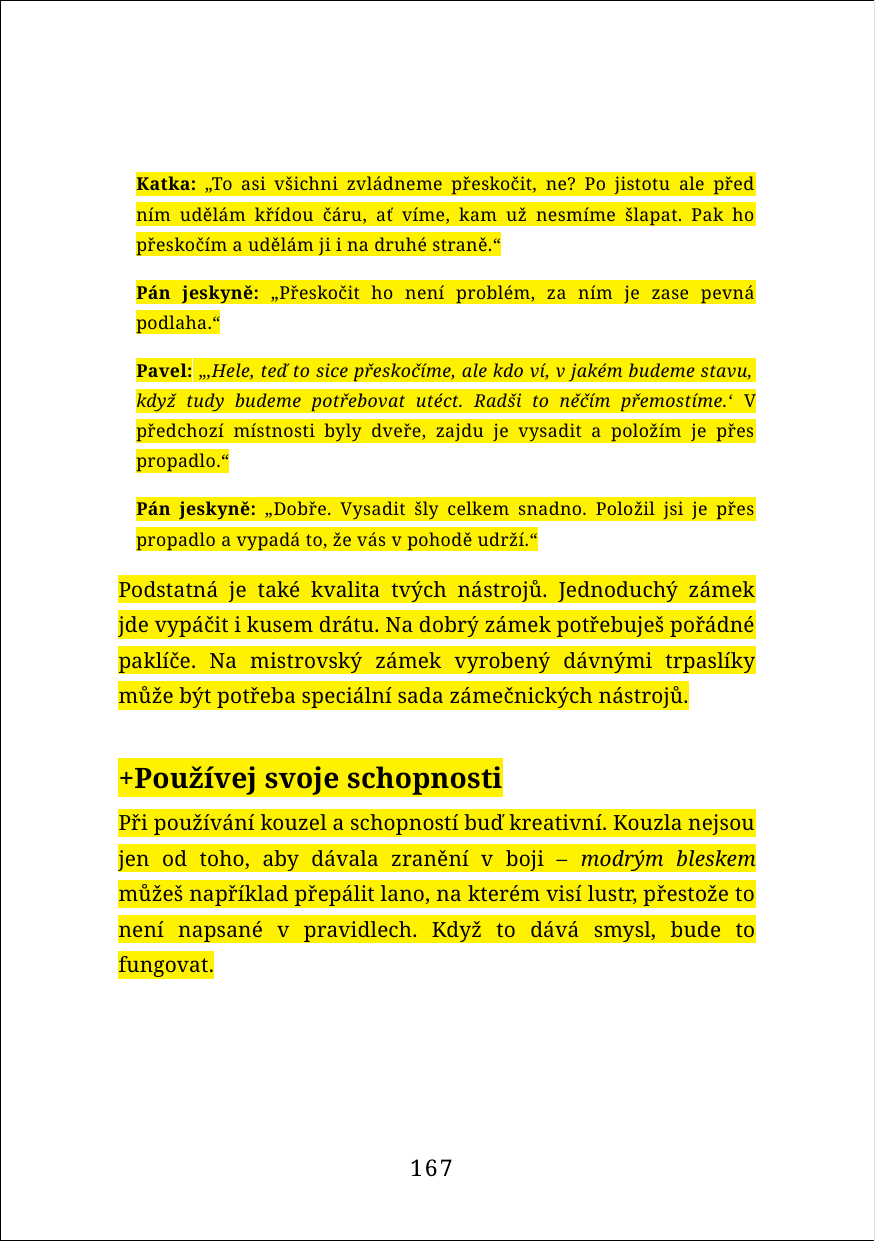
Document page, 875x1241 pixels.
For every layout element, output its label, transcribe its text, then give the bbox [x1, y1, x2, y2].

text Pavel: „‚Hele, teď to sice přeskočíme, ale kdo ví, v jakém budeme stavu, když tudy budeme potřebovat utéct. Radši to něčím přemostíme.‘ V předchozí místnosti byly dveře, zajdu je vysadit a položím je přes propadlo.“ [136, 358, 756, 473]
text Při používání kouzel a schopností buď kreativní. Kouzla nejsou jen od toho, aby dávala zranění v boji – modrým bleskem můžeš například přepálit lano, na kterém visí lustr, přestože to není napsané v pravidlech. Když to dává smysl, bude to fungovat. [118, 808, 756, 979]
text Pán jeskyně: „Přeskočit ho není problém, za ním je zase pevná podlaha.“ [136, 280, 756, 334]
subtitle +Používej svoje schopnosti [118, 758, 756, 797]
text Katka: „To asi všichni zvládneme přeskočit, ne? Po jistotu ale před ním udělám křídou čáru, ať víme, kam už nesmíme šlapat. Pak ho přeskočím a udělám ji i na druhé straně.“ [136, 172, 756, 256]
text Pán jeskyně: „Dobře. Vysadit šly celkem snadno. Položil jsi je přes propadlo a vypadá to, že vás v pohodě udrží.“ [136, 497, 756, 551]
text Podstatná je také kvalita tvých nástrojů. Jednoduchý zámek jde vypáčit i kusem drátu. Na dobrý zámek potřebuješ pořádné paklíče. Na mistrovský zámek vyrobený dávnými trpaslíky může být potřeba speciální sada zámečnických nástrojů. [118, 575, 756, 710]
